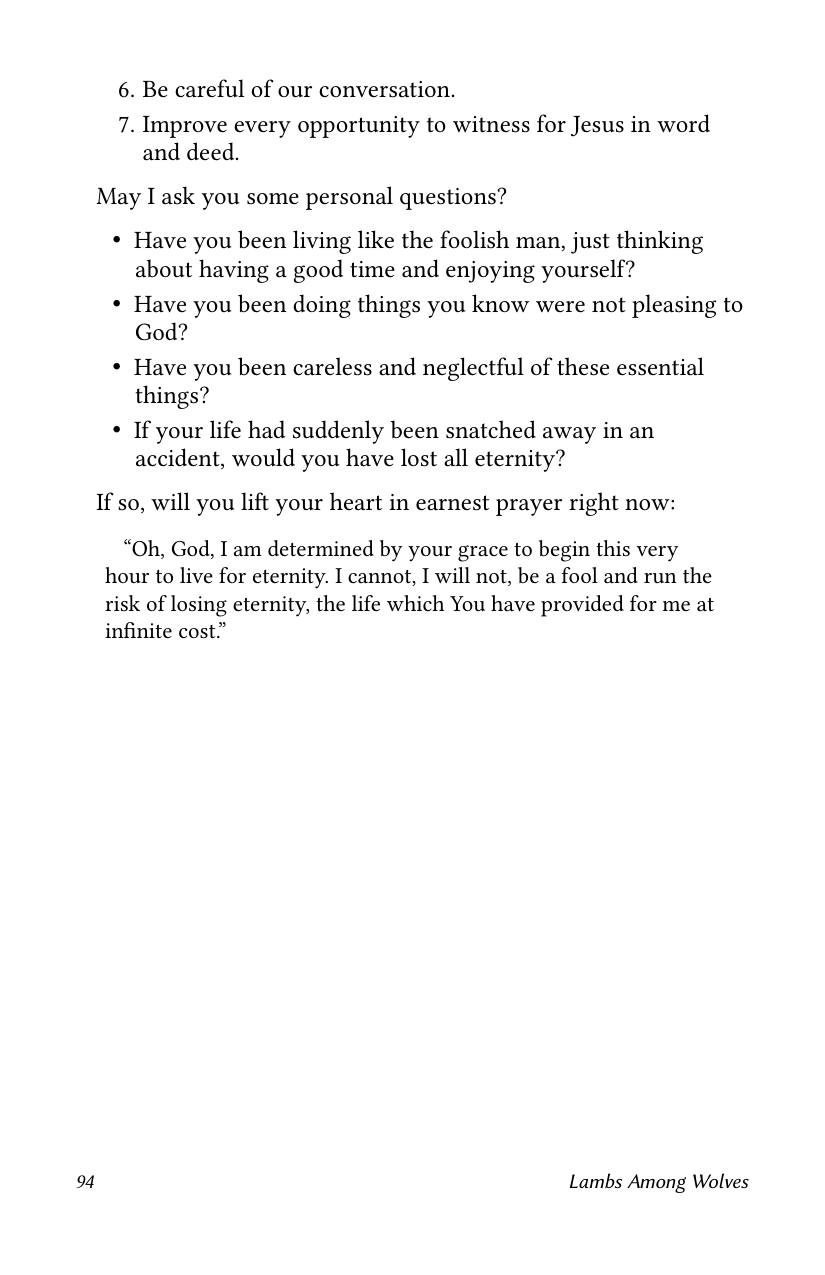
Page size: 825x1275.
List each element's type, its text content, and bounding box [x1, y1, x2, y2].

text May I ask you some personal questions? [75, 182, 750, 210]
text If so, will you lift your heart in earnest prayer right now: [75, 488, 750, 517]
list Have you been careless and neglectful of these essential things? [112, 353, 750, 410]
list Improve every opportunity to witness for Jesus in word and deed. [135, 109, 750, 167]
list Have you been doing things you know were not pleasing to God? [112, 290, 750, 347]
list Have you been living like the foolish man, just thinking about having a good time and enjoying yourself? [112, 227, 750, 284]
list If your life had suddenly been snatched away in an accident, would you have lost all eternity? [112, 416, 750, 473]
list Be careful of our conversation. [135, 75, 750, 103]
text “Oh, God, I am determined by your grace to begin this very hour to live for eternity. I cannot, I will not, be a fool and run the risk of losing eternity, the life which You have provided for me at infinite cost.” [105, 536, 720, 644]
